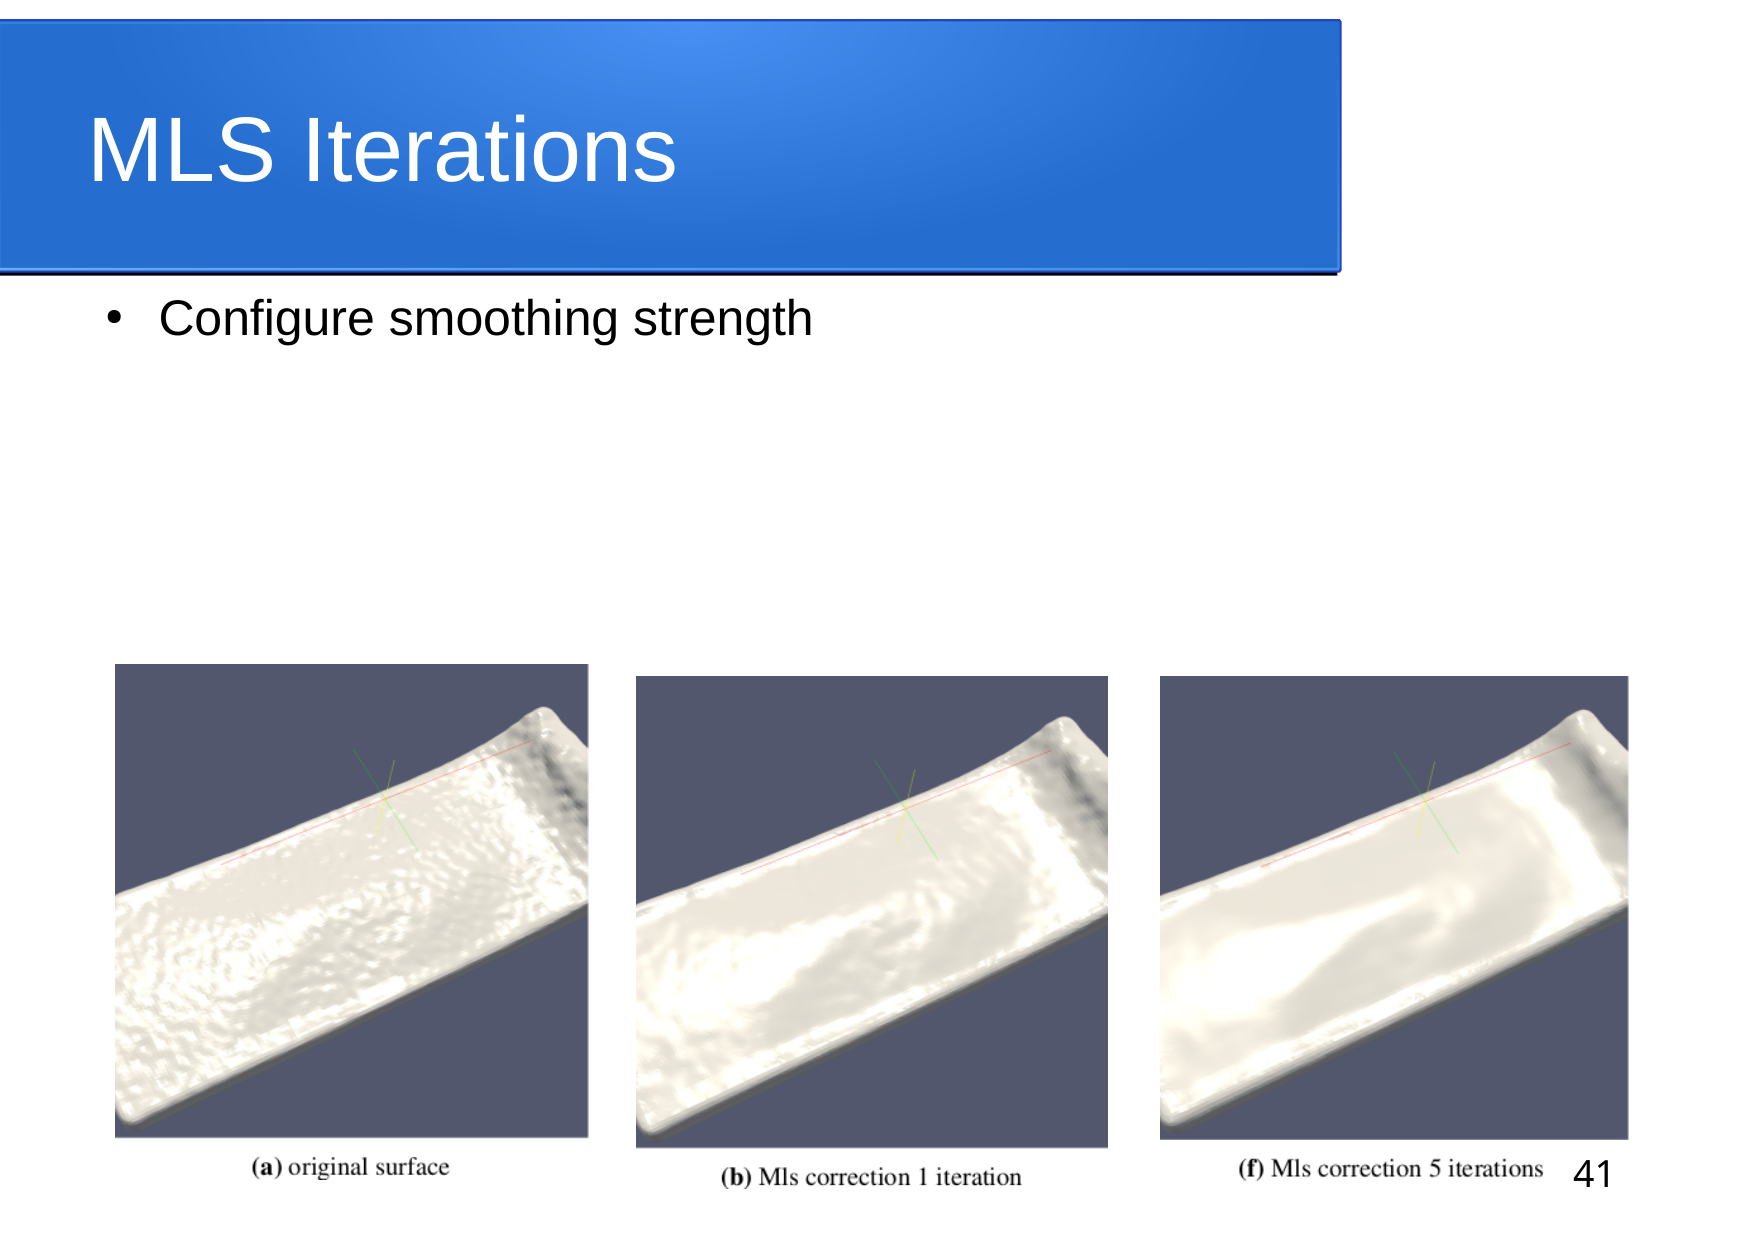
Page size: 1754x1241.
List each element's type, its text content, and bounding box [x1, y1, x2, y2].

title MLS Iterations [87, 47, 1309, 252]
text_box [1558, 1140, 1754, 1224]
picture [636, 676, 1108, 1189]
list Configure smoothing strength [87, 290, 960, 1010]
picture [1160, 676, 1630, 1183]
picture [115, 664, 589, 1180]
